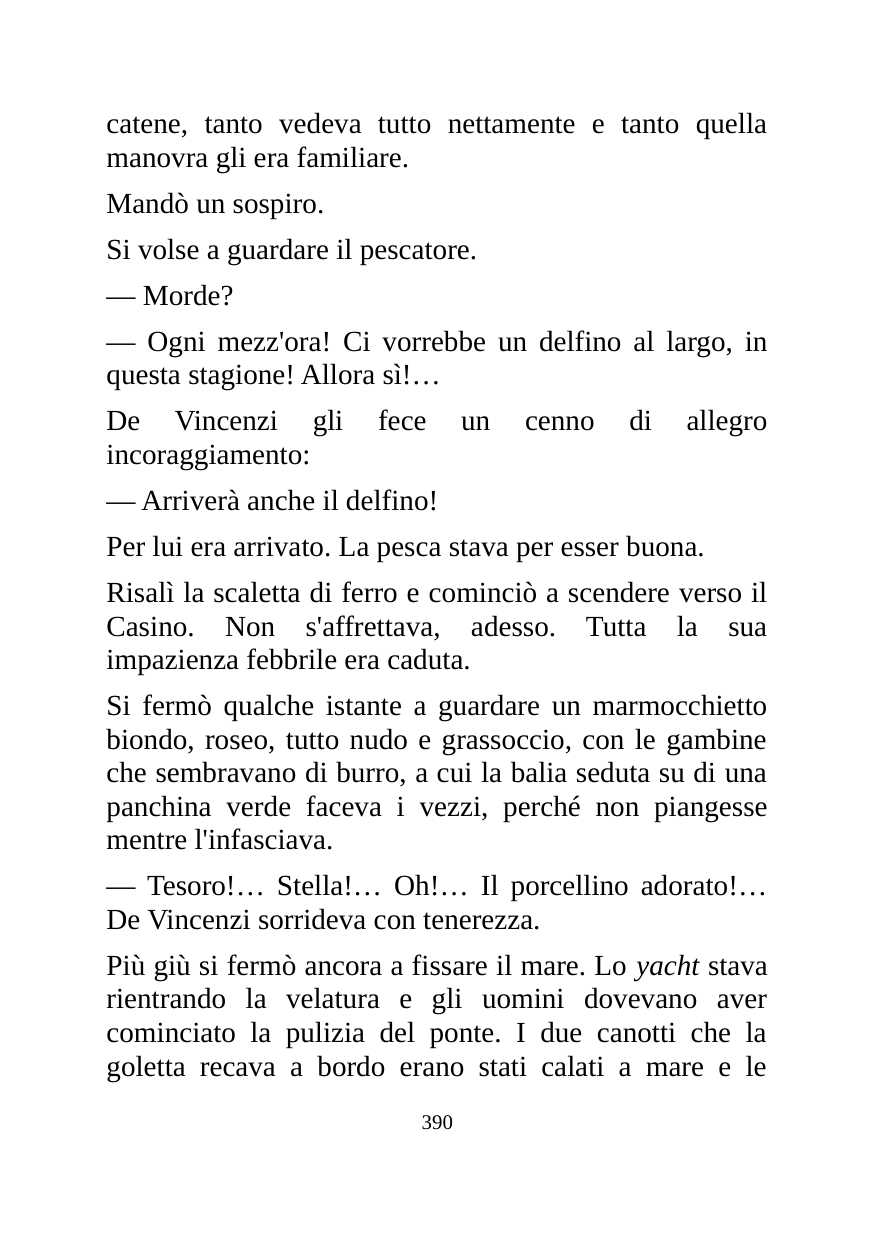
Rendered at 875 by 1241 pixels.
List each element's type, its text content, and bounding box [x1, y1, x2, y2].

text Per lui era arrivato. La pesca stava per esser buona. [106, 529, 768, 563]
text De Vincenzi gli fece un cenno di allegro incoraggiamento: [106, 403, 768, 471]
text — Morde? [106, 278, 768, 311]
text — Arriverà anche il delfino! [106, 483, 768, 517]
text — Ogni mezz'ora! Ci vorrebbe un delfino al largo, in questa stagione! Allora sì!… [106, 324, 768, 391]
text Più giù si fermò ancora a fissare il mare. Lo yacht stava rientrando la velatura e gli uomini dovevano aver cominciato la pulizia del ponte. I due canotti che la goletta recava a bordo erano stati calati a mare e le [106, 948, 768, 1082]
text Risalì la scaletta di ferro e cominciò a scendere verso il Casino. Non s'affrettava, adesso. Tutta la sua impazienza febbrile era caduta. [106, 575, 768, 676]
text Si volse a guardare il pescatore. [106, 232, 768, 265]
text Si fermò qualche istante a guardare un marmocchietto biondo, roseo, tutto nudo e grassoccio, con le gambine che sembravano di burro, a cui la balia seduta su di una panchina verde faceva i vezzi, perché non piangesse mentre l'infasciava. [106, 688, 768, 856]
text — Tesoro!… Stella!… Oh!… Il porcellino adorato!… De Vincenzi sorrideva con tenerezza. [106, 868, 768, 936]
text Mandò un sospiro. [106, 186, 768, 219]
text catene, tanto vedeva tutto nettamente e tanto quella manovra gli era familiare. [106, 106, 768, 173]
